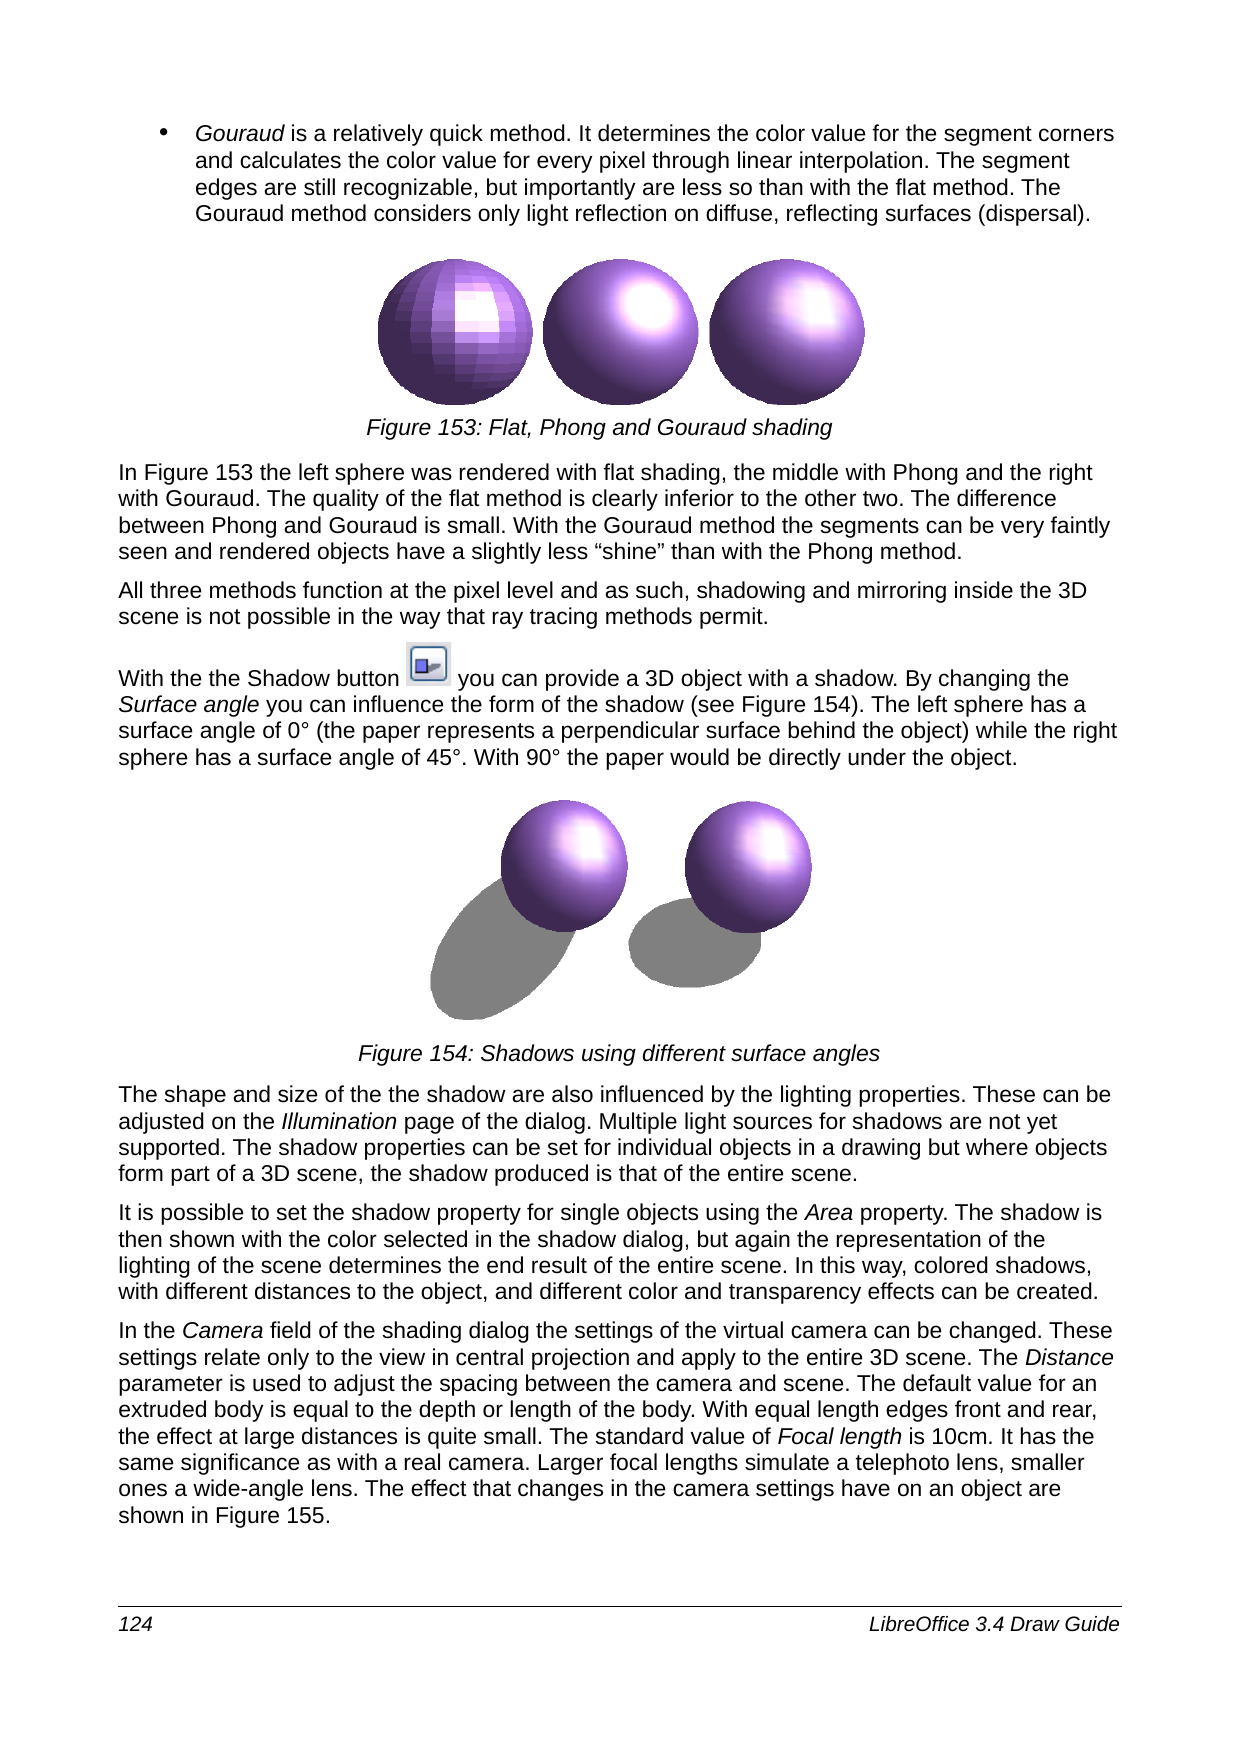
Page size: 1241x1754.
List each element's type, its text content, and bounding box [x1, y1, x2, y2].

text All three methods function at the pixel level and as such, shadowing and mirroring inside the 3D scene is not possible in the way that ray tracing methods permit. [118, 577, 1122, 630]
picture [368, 251, 872, 408]
text In Figure 153 the left sphere was rendered with flat shading, the middle with Phong and the right with Gouraud. The quality of the flat method is clearly inferior to the other two. The difference between Phong and Gouraud is small. With the Gouraud method the segments can be very faintly seen and rendered objects have a slightly less “shine” than with the Phong method. [118, 459, 1122, 564]
text The shape and size of the the shadow are also influenced by the lighting properties. These can be adjusted on the Illumination page of the dialog. Multiple light sources for shadows are not yet supported. The shadow properties can be set for individual objects in a drawing but where objects form part of a 3D scene, the shadow produced is that of the entire scene. [118, 1081, 1122, 1187]
text With the the Shadow button you can provide a 3D object with a shadow. By changing the Surface angle you can influence the form of the shadow (see Figure 154). The left sphere has a surface angle of 0° (the paper represents a perpendicular surface behind the object) while the right sphere has a surface angle of 45°. With 90° the paper would be directly under the object. [118, 642, 1122, 770]
list Gouraud is a relatively quick method. It determines the color value for the segment corners and calculates the color value for every pixel through linear interpolation. The segment edges are still recognizable, but importantly are less so than with the flat method. The Gouraud method considers only light reflection on diffuse, reflecting surfaces (dispersal). [156, 118, 1122, 226]
text In the Camera field of the shading dialog the settings of the virtual camera can be changed. These settings relate only to the view in central projection and apply to the entire 3D scene. The Distance parameter is used to adjust the spacing between the camera and scene. The default value for an extruded body is equal to the depth or length of the body. With equal length edges front and rear, the effect at large distances is quite small. The standard value of Focal length is 10cm. It has the same significance as with a real camera. Larger focal lengths simulate a telephoto lens, smaller ones a wide-angle lens. The effect that changes in the camera settings have on an object are shown in Figure 155. [118, 1317, 1122, 1528]
text Figure 154: Shadows using different surface angles [352, 1040, 888, 1067]
text Figure 153: Flat, Phong and Gouraud shading [366, 414, 874, 441]
picture [415, 795, 826, 1034]
picture [406, 642, 452, 686]
text It is possible to set the shadow property for single objects using the Area property. The shadow is then shown with the color selected in the shadow dialog, but again the representation of the lighting of the scene determines the end result of the entire scene. In this way, colored shadows, with different distances to the object, and different color and transparency effects can be created. [118, 1199, 1122, 1305]
